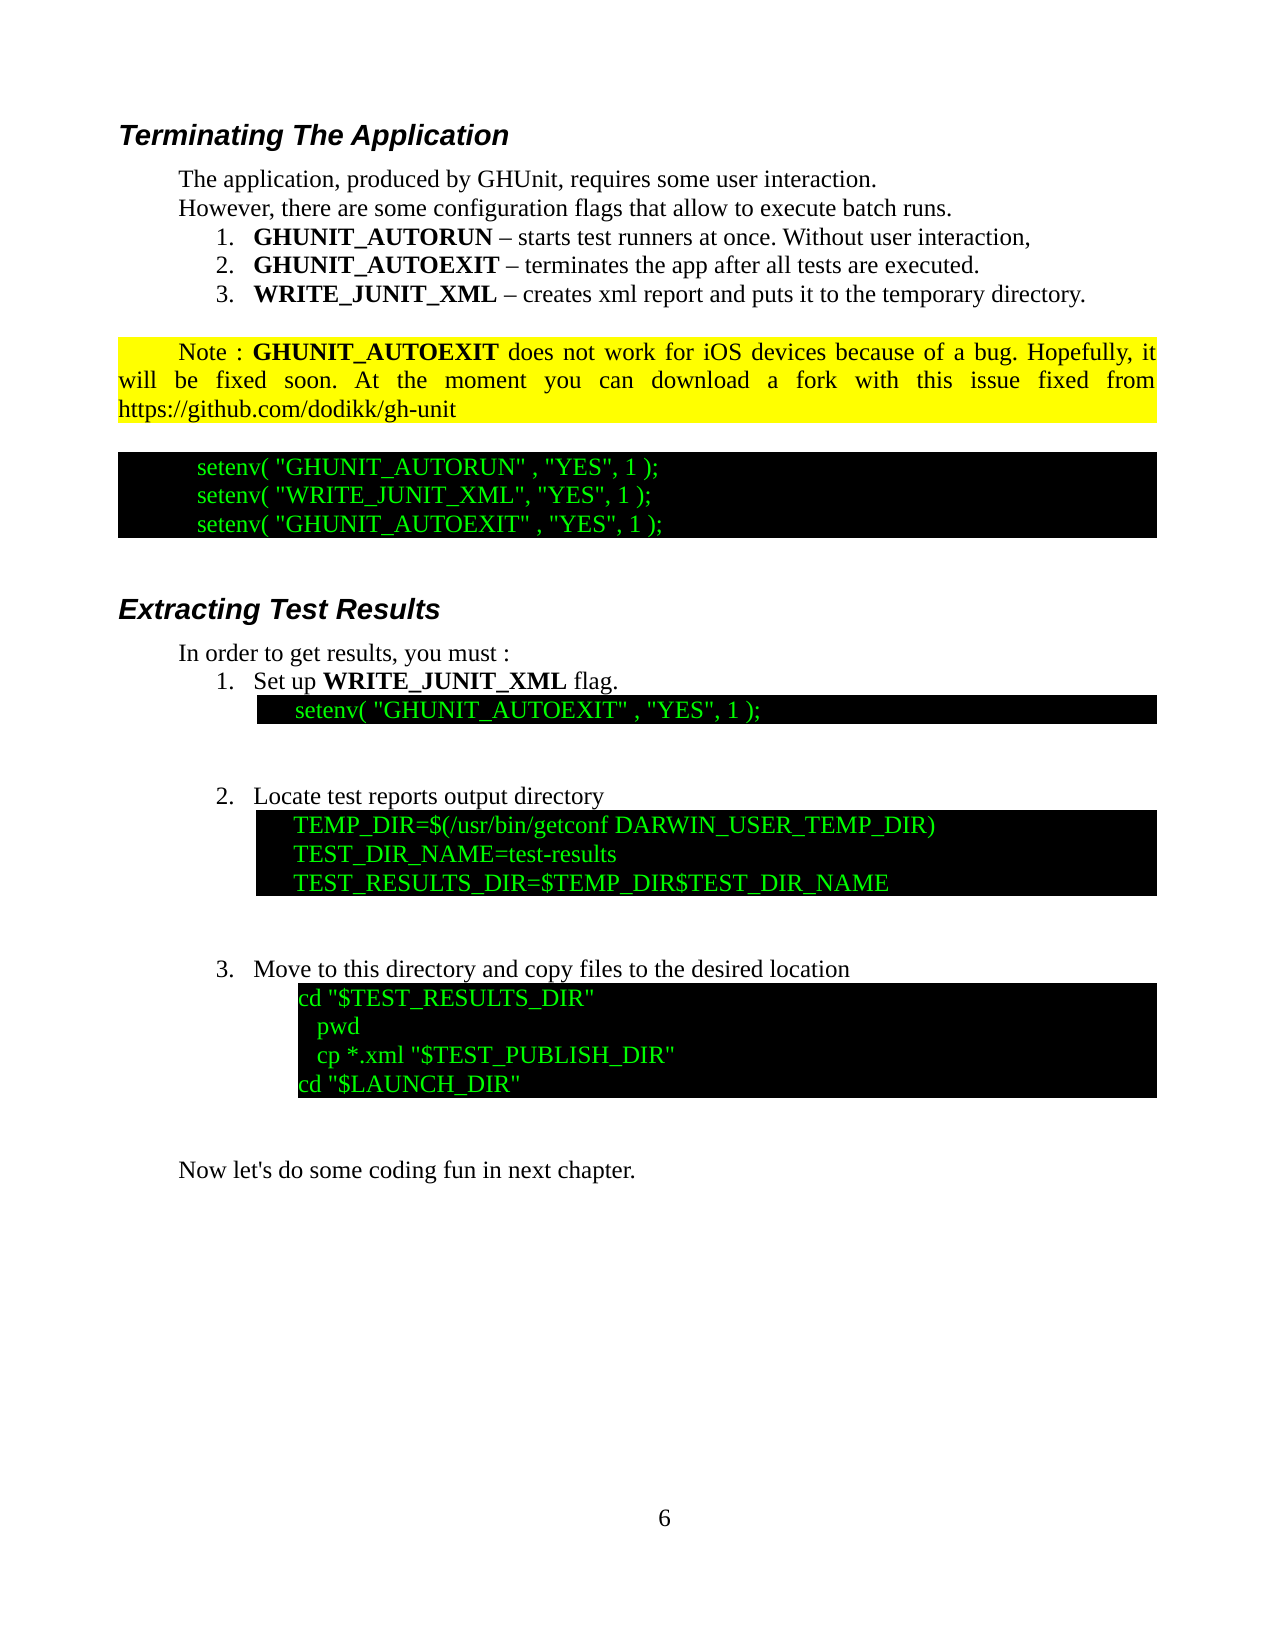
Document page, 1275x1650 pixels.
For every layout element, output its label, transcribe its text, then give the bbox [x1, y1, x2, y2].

text The application, produced by GHUnit, requires some user interaction. [118, 164, 1157, 193]
list GHUNIT_AUTORUN – starts test runners at once. Without user interaction, [216, 222, 1157, 250]
text Now let's do some coding fun in next chapter. [118, 1155, 1157, 1184]
subtitle Extracting Test Results [118, 592, 1157, 625]
list Set up WRITE_JUNIT_XML flag. [216, 666, 1157, 695]
text However, there are some configuration flags that allow to execute batch runs. [118, 193, 1157, 222]
list TEMP_DIR=$(/usr/bin/getconf DARWIN_USER_TEMP_DIR) [256, 810, 1157, 839]
text setenv( "GHUNIT_AUTOEXIT" , "YES", 1 ); [118, 509, 1157, 538]
list setenv( "GHUNIT_AUTOEXIT" , "YES", 1 ); [257, 695, 1157, 724]
list cd "$LAUNCH_DIR" [298, 1069, 1157, 1098]
text In order to get results, you must : [118, 638, 1157, 666]
list WRITE_JUNIT_XML – creates xml report and puts it to the temporary directory. [216, 279, 1157, 308]
text Note : GHUNIT_AUTOEXIT does not work for iOS devices because of a bug. Hopefully, it will be fixed soon. At the moment you can download a fork with this issue fixed from https://github.com/dodikk/gh-unit [118, 337, 1157, 423]
list cd "$TEST_RESULTS_DIR" [298, 983, 1157, 1011]
list Move to this directory and copy files to the desired location [216, 954, 1157, 983]
subtitle Terminating The Application [118, 118, 1157, 152]
list cp *.xml "$TEST_PUBLISH_DIR" [298, 1040, 1157, 1069]
list pwd [298, 1011, 1157, 1040]
text setenv( "GHUNIT_AUTORUN" , "YES", 1 ); [118, 452, 1157, 480]
list GHUNIT_AUTOEXIT – terminates the app after all tests are executed. [216, 250, 1157, 279]
list TEST_RESULTS_DIR=$TEMP_DIR$TEST_DIR_NAME [256, 868, 1157, 896]
list Locate test reports output directory [216, 781, 1157, 810]
list TEST_DIR_NAME=test-results [256, 839, 1157, 868]
text setenv( "WRITE_JUNIT_XML", "YES", 1 ); [118, 480, 1157, 509]
